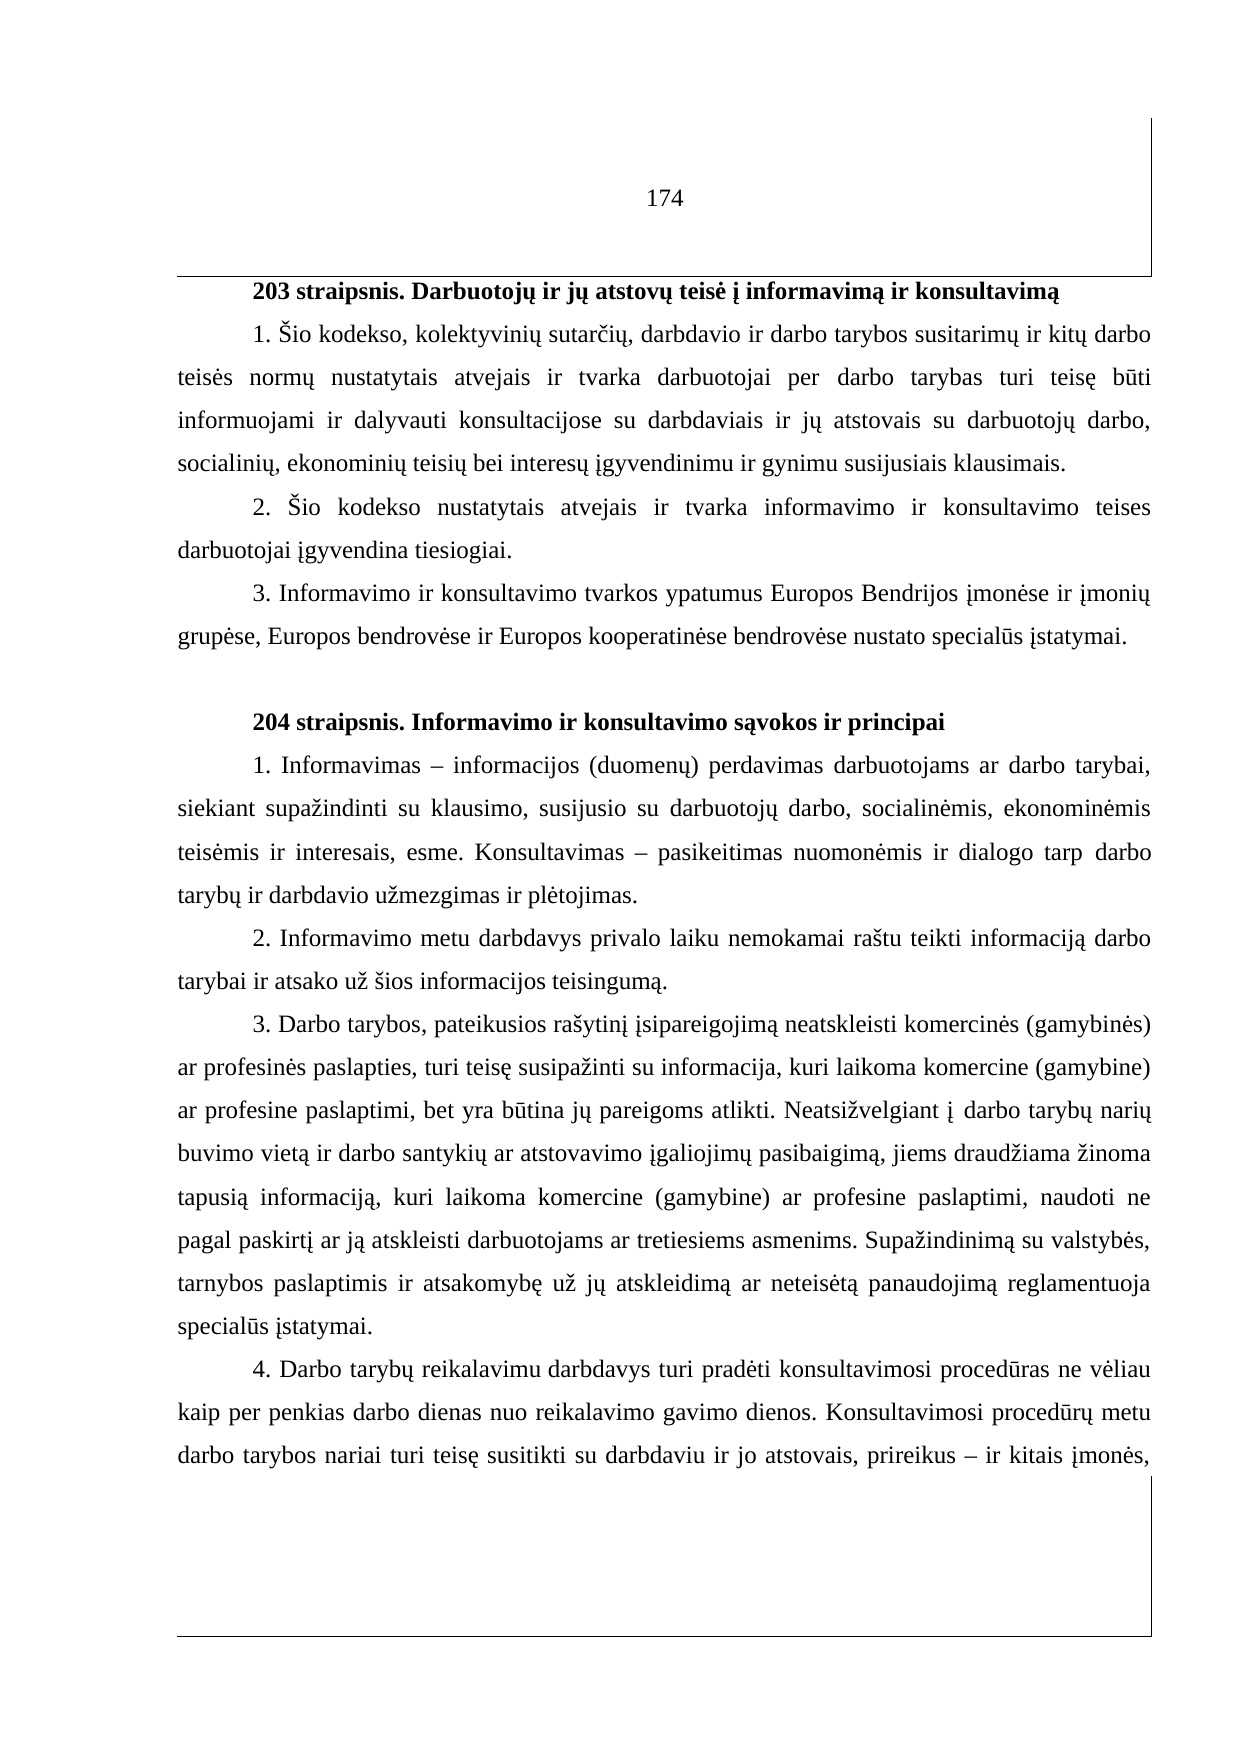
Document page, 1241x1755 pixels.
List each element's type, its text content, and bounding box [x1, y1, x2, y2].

text 1. Informavimas – informacijos (duomenų) perdavimas darbuotojams ar darbo tarybai, siekiant supažindinti su klausimo, susijusio su darbuotojų darbo, socialinėmis, ekonominėmis teisėmis ir interesais, esme. Konsultavimas – pasikeitimas nuomonėmis ir dialogo tarp darbo tarybų ir darbdavio užmezgimas ir plėtojimas. [177, 750, 1152, 908]
subtitle 204 straipsnis. Informavimo ir konsultavimo sąvokos ir principai [177, 707, 1152, 736]
text 2. Šio kodekso nustatytais atvejais ir tvarka informavimo ir konsultavimo teises darbuotojai įgyvendina tiesiogiai. [177, 492, 1152, 563]
text 1. Šio kodekso, kolektyvinių sutarčių, darbdavio ir darbo tarybos susitarimų ir kitų darbo teisės normų nustatytais atvejais ir tvarka darbuotojai per darbo tarybas turi teisę būti informuojami ir dalyvauti konsultacijose su darbdaviais ir jų atstovais su darbuotojų darbo, socialinių, ekonominių teisių bei interesų įgyvendinimu ir gynimu susijusiais klausimais. [177, 319, 1152, 477]
subtitle 203 straipsnis. Darbuotojų ir jų atstovų teisė į informavimą ir konsultavimą [177, 276, 1152, 305]
text 2. Informavimo metu darbdavys privalo laiku nemokamai raštu teikti informaciją darbo tarybai ir atsako už šios informacijos teisingumą. [177, 923, 1152, 995]
text 3. Informavimo ir konsultavimo tvarkos ypatumus Europos Bendrijos įmonėse ir įmonių grupėse, Europos bendrovėse ir Europos kooperatinėse bendrovėse nustato specialūs įstatymai. [177, 578, 1152, 650]
text 3. Darbo tarybos, pateikusios rašytinį įsipareigojimą neatskleisti komercinės (gamybinės) ar profesinės paslapties, turi teisę susipažinti su informacija, kuri laikoma komercine (gamybine) ar profesine paslaptimi, bet yra būtina jų pareigoms atlikti. Neatsižvelgiant į darbo tarybų narių buvimo vietą ir darbo santykių ar atstovavimo įgaliojimų pasibaigimą, jiems draudžiama žinoma tapusią informaciją, kuri laikoma komercine (gamybine) ar profesine paslaptimi, naudoti ne pagal paskirtį ar ją atskleisti darbuotojams ar tretiesiems asmenims. Supažindinimą su valstybės, tarnybos paslaptimis ir atsakomybę už jų atskleidimą ar neteisėtą panaudojimą reglamentuoja specialūs įstatymai. [177, 1009, 1152, 1340]
text 4. Darbo tarybų reikalavimu darbdavys turi pradėti konsultavimosi procedūras ne vėliau kaip per penkias darbo dienas nuo reikalavimo gavimo dienos. Konsultavimosi procedūrų metu darbo tarybos nariai turi teisę susitikti su darbdaviu ir jo atstovais, prireikus – ir kitais įmonės, [177, 1354, 1152, 1469]
